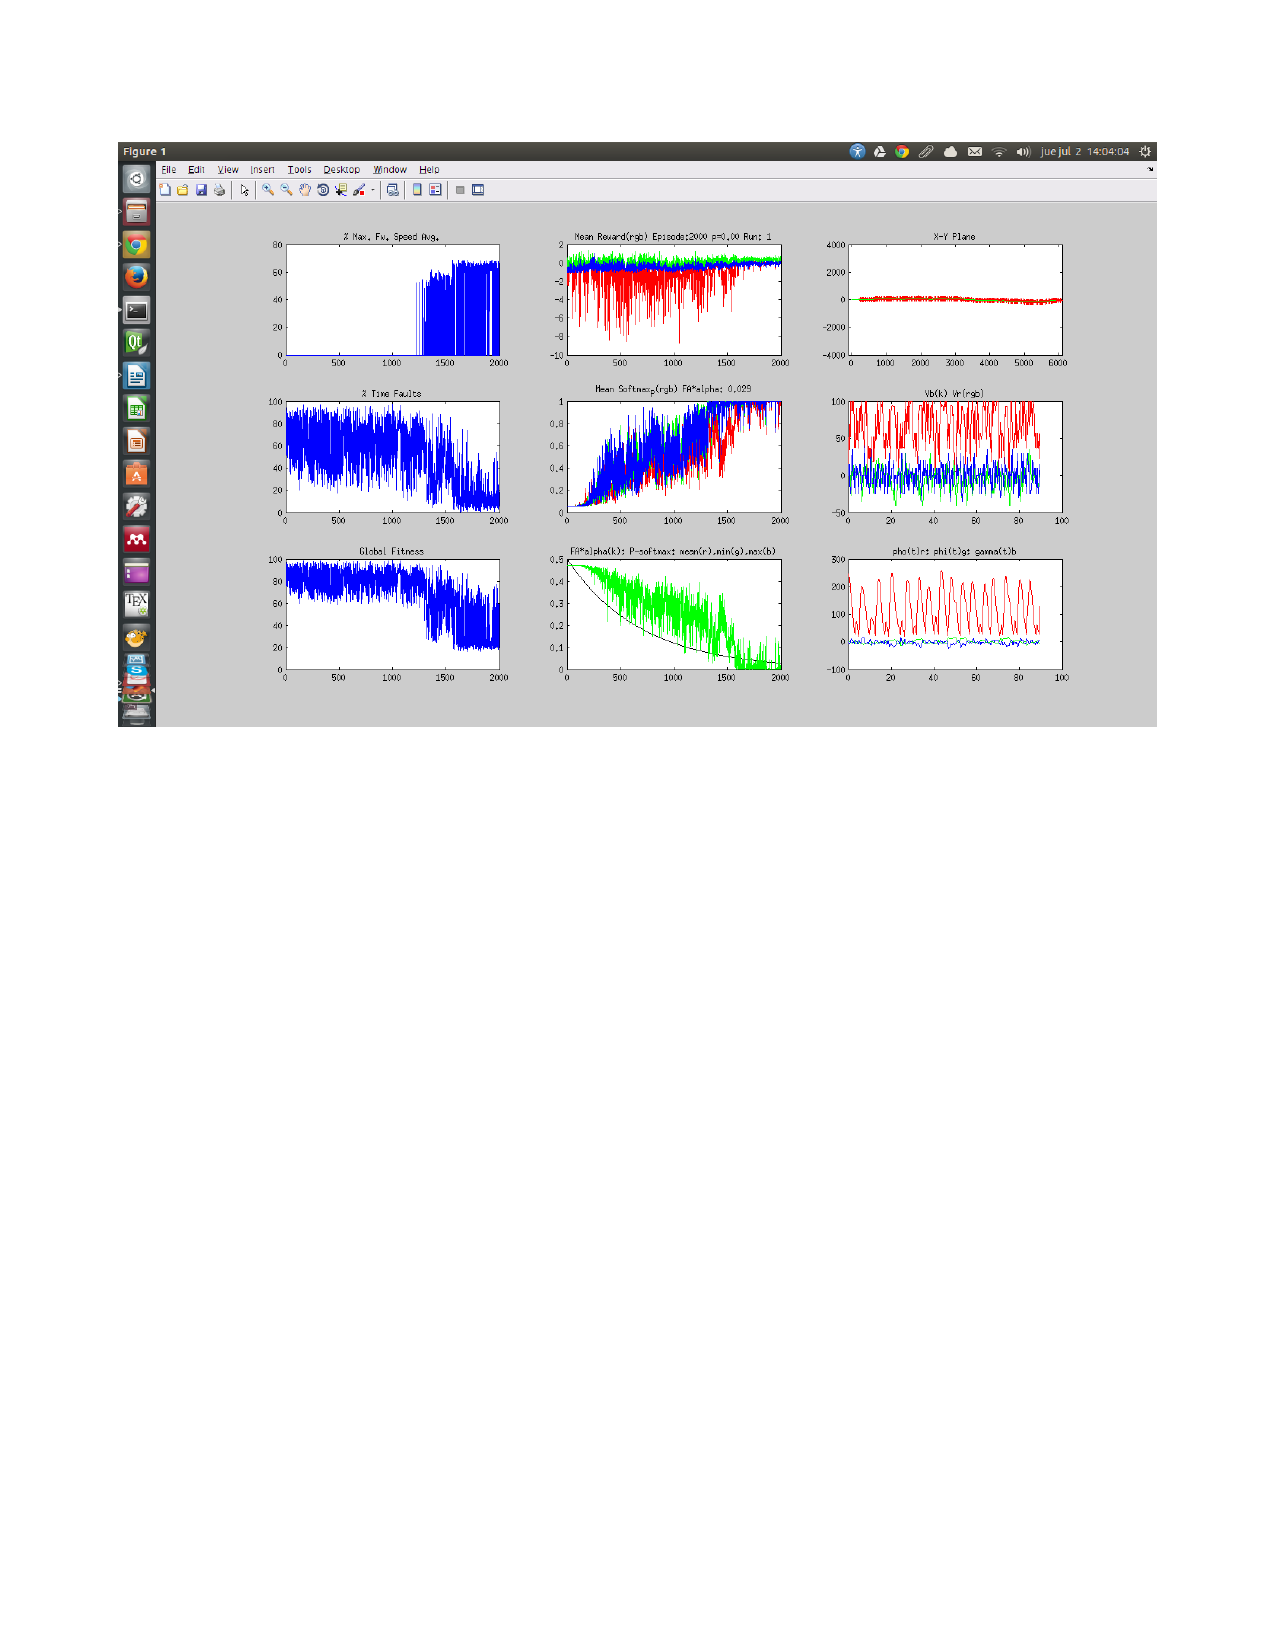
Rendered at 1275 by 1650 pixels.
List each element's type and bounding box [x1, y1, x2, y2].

picture [118, 142, 1157, 727]
